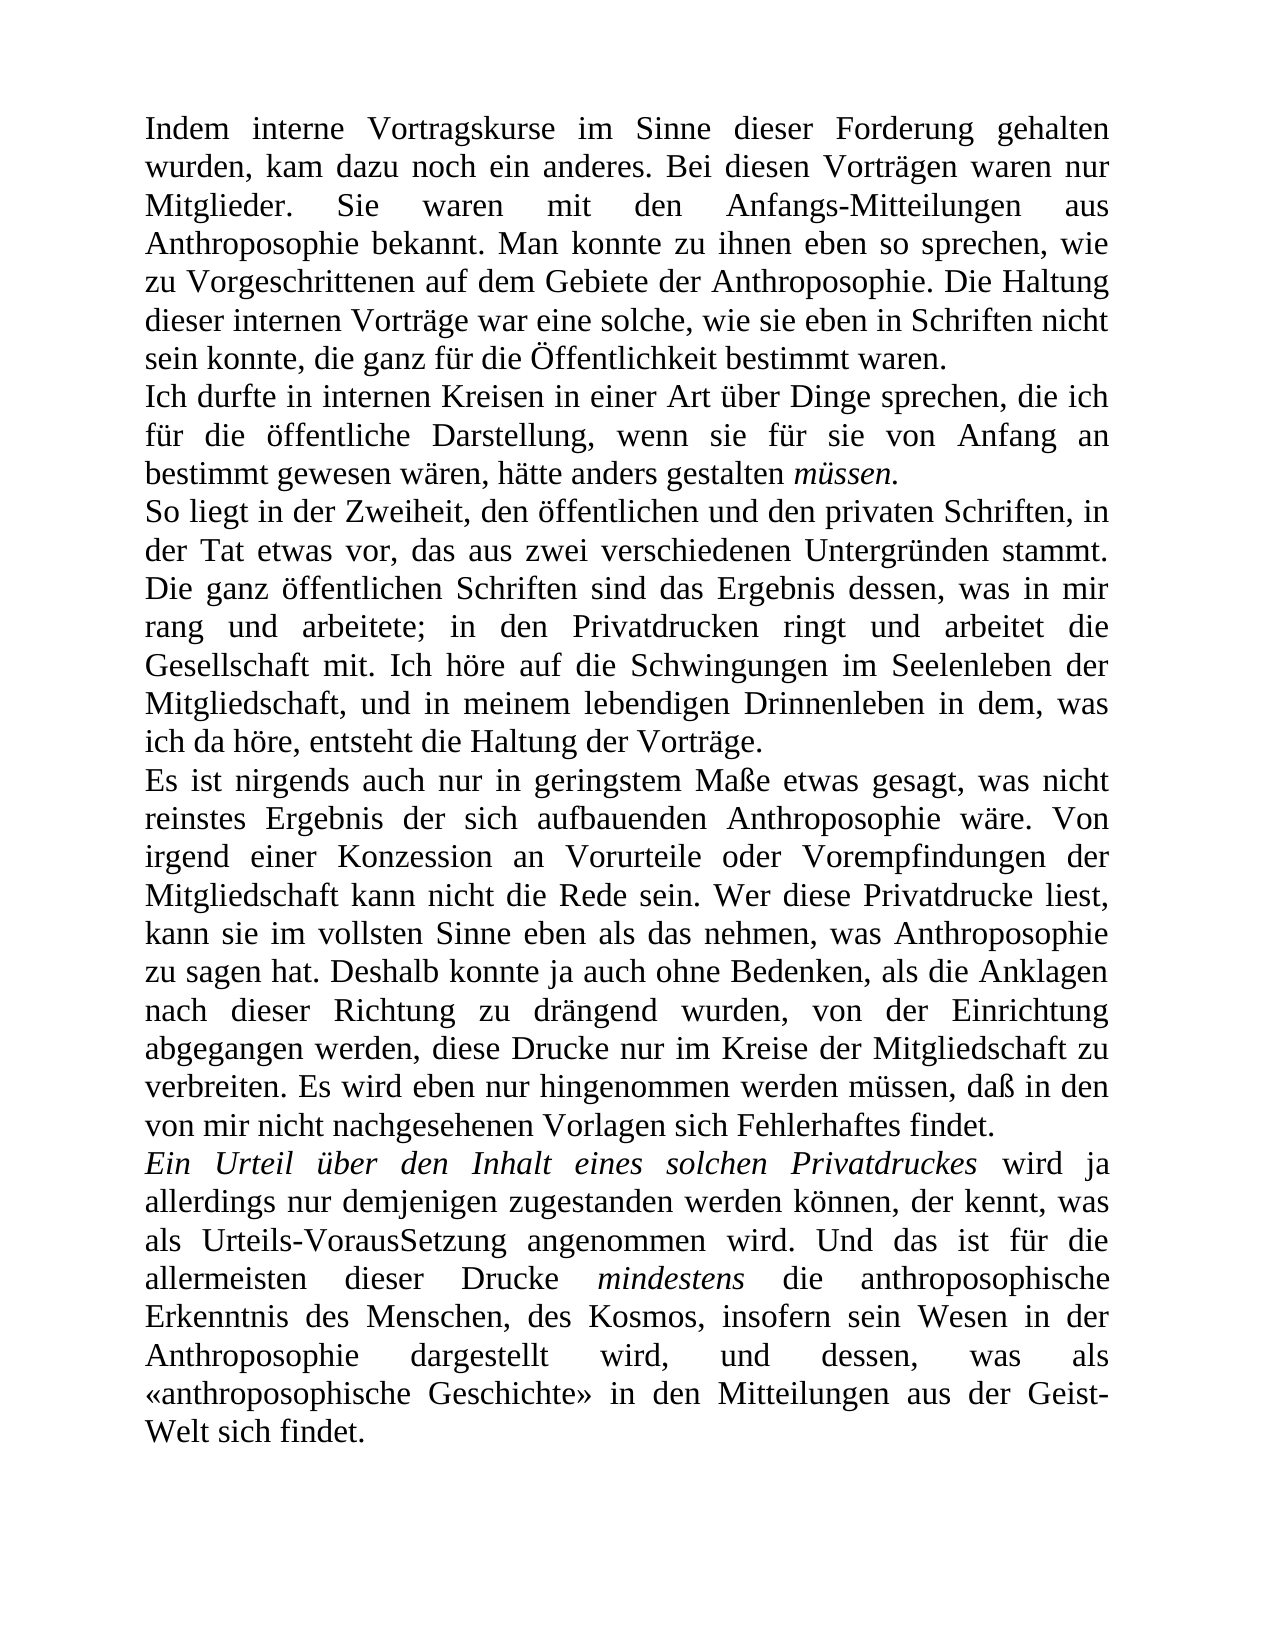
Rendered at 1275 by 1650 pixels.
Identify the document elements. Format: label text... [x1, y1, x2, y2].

text Ich durfte in internen Kreisen in einer Art über Dinge sprechen, die ich für die öffentliche Darstellung, wenn sie für sie von Anfang an bestimmt gewesen wären, hätte anders gestalten müssen. [144, 376, 1110, 491]
text So liegt in der Zweiheit, den öffentlichen und den privaten Schriften, in der Tat etwas vor, das aus zwei verschiedenen Untergründen stammt. Die ganz öffentlichen Schriften sind das Ergebnis dessen, was in mir rang und arbeitete; in den Privatdrucken ringt und arbeitet die Gesellschaft mit. Ich höre auf die Schwingungen im Seelenleben der Mitgliedschaft, und in meinem lebendigen Drinnenleben in dem, was ich da höre, entsteht die Haltung der Vorträge. [144, 491, 1110, 760]
text Indem interne Vortragskurse im Sinne dieser Forderung gehalten wurden, kam dazu noch ein anderes. Bei diesen Vorträgen waren nur Mitglieder. Sie waren mit den Anfangs-Mitteilungen aus Anthroposophie bekannt. Man konnte zu ihnen eben so sprechen, wie zu Vorgeschrittenen auf dem Gebiete der Anthroposophie. Die Haltung dieser internen Vorträge war eine solche, wie sie eben in Schriften nicht sein konnte, die ganz für die Öffentlichkeit bestimmt waren. [144, 108, 1110, 376]
text Ein Urteil über den Inhalt eines solchen Privatdruckes wird ja allerdings nur demjenigen zugestanden werden können, der kennt, was als Urteils-VorausSetzung angenommen wird. Und das ist für die allermeisten dieser Drucke mindestens die anthroposophische Erkenntnis des Menschen, des Kosmos, insofern sein Wesen in der Anthroposophie dargestellt wird, und dessen, was als «anthroposophische Geschichte» in den Mitteilungen aus der Geist-Welt sich findet. [144, 1143, 1110, 1450]
text Es ist nirgends auch nur in geringstem Maße etwas gesagt, was nicht reinstes Ergebnis der sich aufbauenden Anthroposophie wäre. Von irgend einer Konzession an Vorurteile oder Vorempfindungen der Mitgliedschaft kann nicht die Rede sein. Wer diese Privatdrucke liest, kann sie im vollsten Sinne eben als das nehmen, was Anthroposophie zu sagen hat. Deshalb konnte ja auch ohne Bedenken, als die Anklagen nach dieser Richtung zu drängend wurden, von der Einrichtung abgegangen werden, diese Drucke nur im Kreise der Mitgliedschaft zu verbreiten. Es wird eben nur hingenommen werden müssen, daß in den von mir nicht nachgesehenen Vorlagen sich Fehlerhaftes findet. [144, 760, 1110, 1143]
